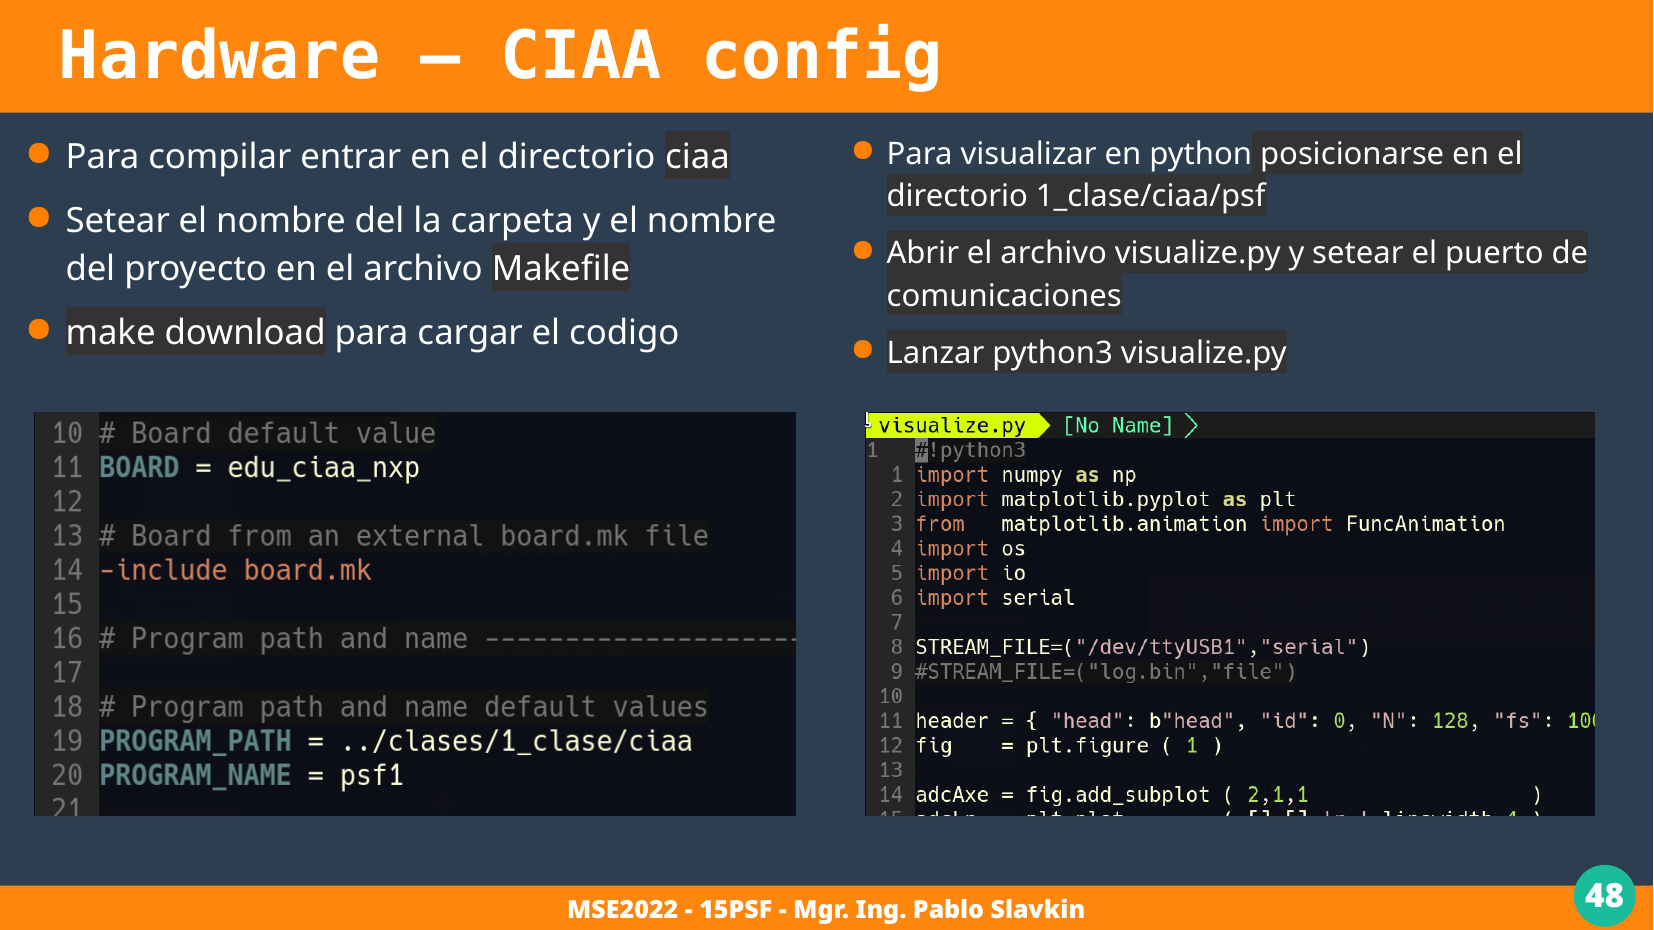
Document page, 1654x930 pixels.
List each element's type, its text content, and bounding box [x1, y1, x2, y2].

list Para compilar entrar en el directorio ciaa Setear el nombre del la carpeta y el nombre del proyecto en el archivo Makefile make download para cargar el codigo [11, 131, 788, 376]
title Hardware – CIAA config [58, 16, 1594, 113]
picture [34, 412, 796, 816]
picture [865, 412, 1595, 816]
list Para visualizar en python posicionarse en el directorio 1_clase/ciaa/psf Abrir el archivo visualize.py y setear el puerto de comunicaciones Lanzar python3 visualize.py [838, 131, 1615, 376]
